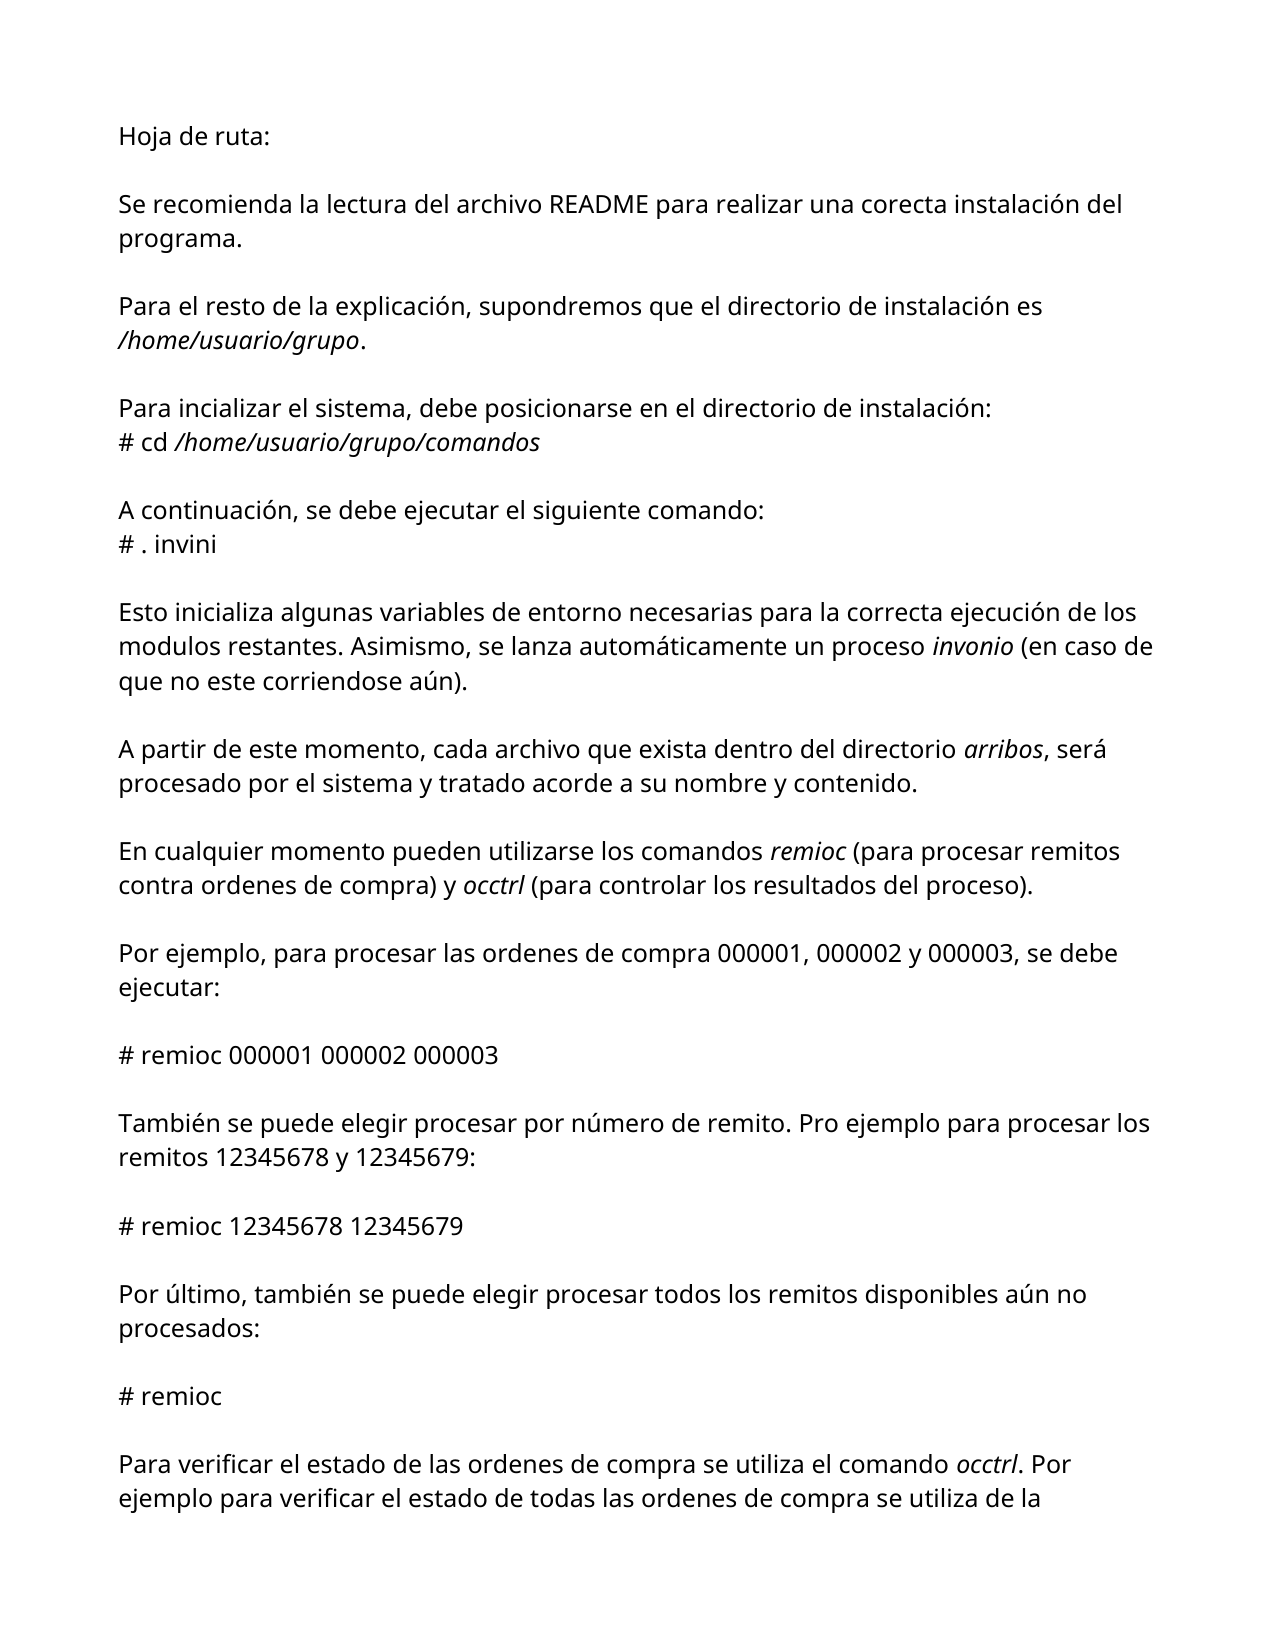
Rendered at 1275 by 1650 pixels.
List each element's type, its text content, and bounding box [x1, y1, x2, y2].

text # remioc [118, 1378, 1157, 1412]
text # . invini [118, 527, 1157, 561]
text Para el resto de la explicación, supondremos que el directorio de instalación es /home/usuario/grupo. [118, 288, 1157, 357]
text Por último, también se puede elegir procesar todos los remitos disponibles aún no procesados: [118, 1276, 1157, 1344]
text Para verificar el estado de las ordenes de compra se utiliza el comando occtrl. Por ejemplo para verificar el estado de todas las ordenes de compra se utiliza de la [118, 1447, 1157, 1515]
text También se puede elegir procesar por número de remito. Pro ejemplo para procesar los remitos 12345678 y 12345679: [118, 1106, 1157, 1174]
text A partir de este momento, cada archivo que exista dentro del directorio arribos, será procesado por el sistema y tratado acorde a su nombre y contenido. [118, 731, 1157, 799]
text Esto inicializa algunas variables de entorno necesarias para la correcta ejecución de los modulos restantes. Asimismo, se lanza automáticamente un proceso invonio (en caso de que no este corriendose aún). [118, 595, 1157, 697]
text En cualquier momento pueden utilizarse los comandos remioc (para procesar remitos contra ordenes de compra) y occtrl (para controlar los resultados del proceso). [118, 833, 1157, 902]
text Por ejemplo, para procesar las ordenes de compra 000001, 000002 y 000003, se debe ejecutar: [118, 936, 1157, 1004]
text # remioc 12345678 12345679 [118, 1208, 1157, 1242]
text Se recomienda la lectura del archivo README para realizar una corecta instalación del programa. [118, 186, 1157, 254]
text # remioc 000001 000002 000003 [118, 1038, 1157, 1072]
text A continuación, se debe ejecutar el siguiente comando: [118, 493, 1157, 527]
text Para incializar el sistema, debe posicionarse en el directorio de instalación: [118, 391, 1157, 425]
text Hoja de ruta: [118, 118, 1157, 152]
text # cd /home/usuario/grupo/comandos [118, 425, 1157, 459]
